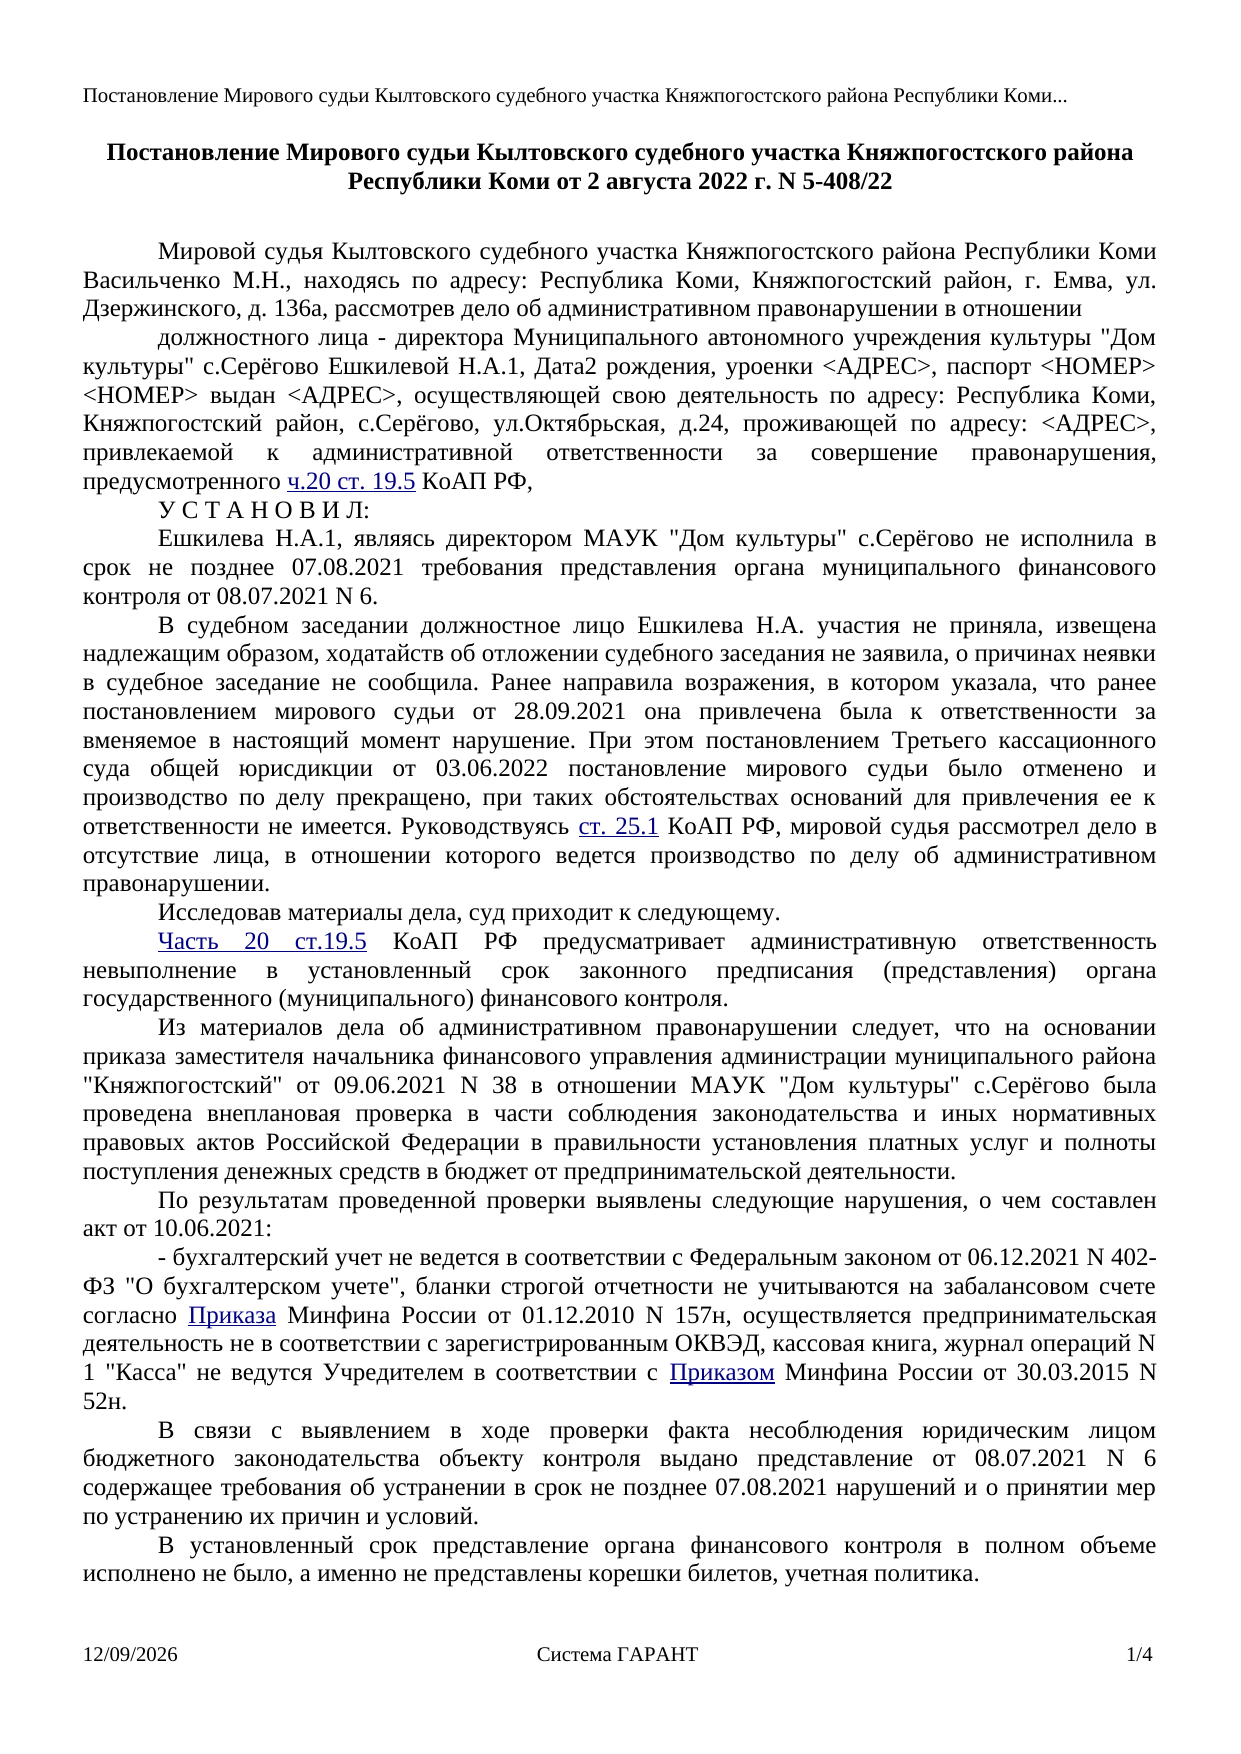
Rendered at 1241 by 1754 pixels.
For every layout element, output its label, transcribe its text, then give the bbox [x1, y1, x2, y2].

text В связи с выявлением в ходе проверки факта несоблюдения юридическим лицом бюджетного законодательства объекту контроля выдано представление от 08.07.2021 N 6 содержащее требования об устранении в срок не позднее 07.08.2021 нарушений и о принятии мер по устранению их причин и условий. [83, 1415, 1157, 1530]
text По результатам проведенной проверки выявлены следующие нарушения, о чем составлен акт от 10.06.2021: [83, 1185, 1157, 1242]
text Часть 20 ст.19.5 КоАП РФ предусматривает административную ответственность невыполнение в установленный срок законного предписания (представления) органа государственного (муниципального) финансового контроля. [83, 926, 1157, 1012]
text Из материалов дела об административном правонарушении следует, что на основании приказа заместителя начальника финансового управления администрации муниципального района "Княжпогостский" от 09.06.2021 N 38 в отношении МАУК "Дом культуры" с.Серёгово была проведена внеплановая проверка в части соблюдения законодательства и иных нормативных правовых актов Российской Федерации в правильности установления платных услуг и полноты поступления денежных средств в бюджет от предпринимательской деятельности. [83, 1012, 1157, 1185]
text Исследовав материалы дела, суд приходит к следующему. [83, 897, 1157, 926]
text В установленный срок представление органа финансового контроля в полном объеме исполнено не было, а именно не представлены корешки билетов, учетная политика. [83, 1530, 1157, 1587]
text Ешкилева Н.А.1, являясь директором МАУК "Дом культуры" с.Серёгово не исполнила в срок не позднее 07.08.2021 требования представления органа муниципального финансового контроля от 08.07.2021 N 6. [83, 523, 1157, 610]
text У С Т А Н О В И Л: [83, 495, 1157, 523]
text должностного лица - директора Муниципального автономного учреждения культуры "Дом культуры" с.Серёгово Ешкилевой Н.А.1, Дата2 рождения, уроенки <АДРЕС>, паспорт <НОМЕР> <НОМЕР> выдан <АДРЕС>, осуществляющей свою деятельность по адресу: Республика Коми, Княжпогостский район, с.Серёгово, ул.Октябрьская, д.24, проживающей по адресу: <АДРЕС>, привлекаемой к административной ответственности за совершение правонарушения, предусмотренного ч.20 ст. 19.5 КоАП РФ, [83, 322, 1157, 495]
text Мировой судья Кылтовского судебного участка Княжпогостского района Республики Коми Васильченко М.Н., находясь по адресу: Республика Коми, Княжпогостский район, г. Емва, ул. Дзержинского, д. 136а, рассмотрев дело об административном правонарушении в отношении [83, 236, 1157, 322]
text В судебном заседании должностное лицо Ешкилева Н.А. участия не приняла, извещена надлежащим образом, ходатайств об отложении судебного заседания не заявила, о причинах неявки в судебное заседание не сообщила. Ранее направила возражения, в котором указала, что ранее постановлением мирового судьи от 28.09.2021 она привлечена была к ответственности за вменяемое в настоящий момент нарушение. При этом постановлением Третьего кассационного суда общей юрисдикции от 03.06.2022 постановление мирового судьи было отменено и производство по делу прекращено, при таких обстоятельствах оснований для привлечения ее к ответственности не имеется. Руководствуясь ст. 25.1 КоАП РФ, мировой судья рассмотрел дело в отсутствие лица, в отношении которого ведется производство по делу об административном правонарушении. [83, 610, 1157, 897]
text - бухгалтерский учет не ведется в соответствии с Федеральным законом от 06.12.2021 N 402-ФЗ "О бухгалтерском учете", бланки строгой отчетности не учитываются на забалансовом счете согласно Приказа Минфина России от 01.12.2010 N 157н, осуществляется предпринимательская деятельность не в соответствии с зарегистрированным ОКВЭД, кассовая книга, журнал операций N 1 "Касса" не ведутся Учредителем в соответствии с Приказом Минфина России от 30.03.2015 N 52н. [83, 1242, 1157, 1415]
subtitle Постановление Мирового судьи Кылтовского судебного участка Княжпогостского района Республики Коми от 2 августа 2022 г. N 5-408/22 [83, 137, 1157, 195]
